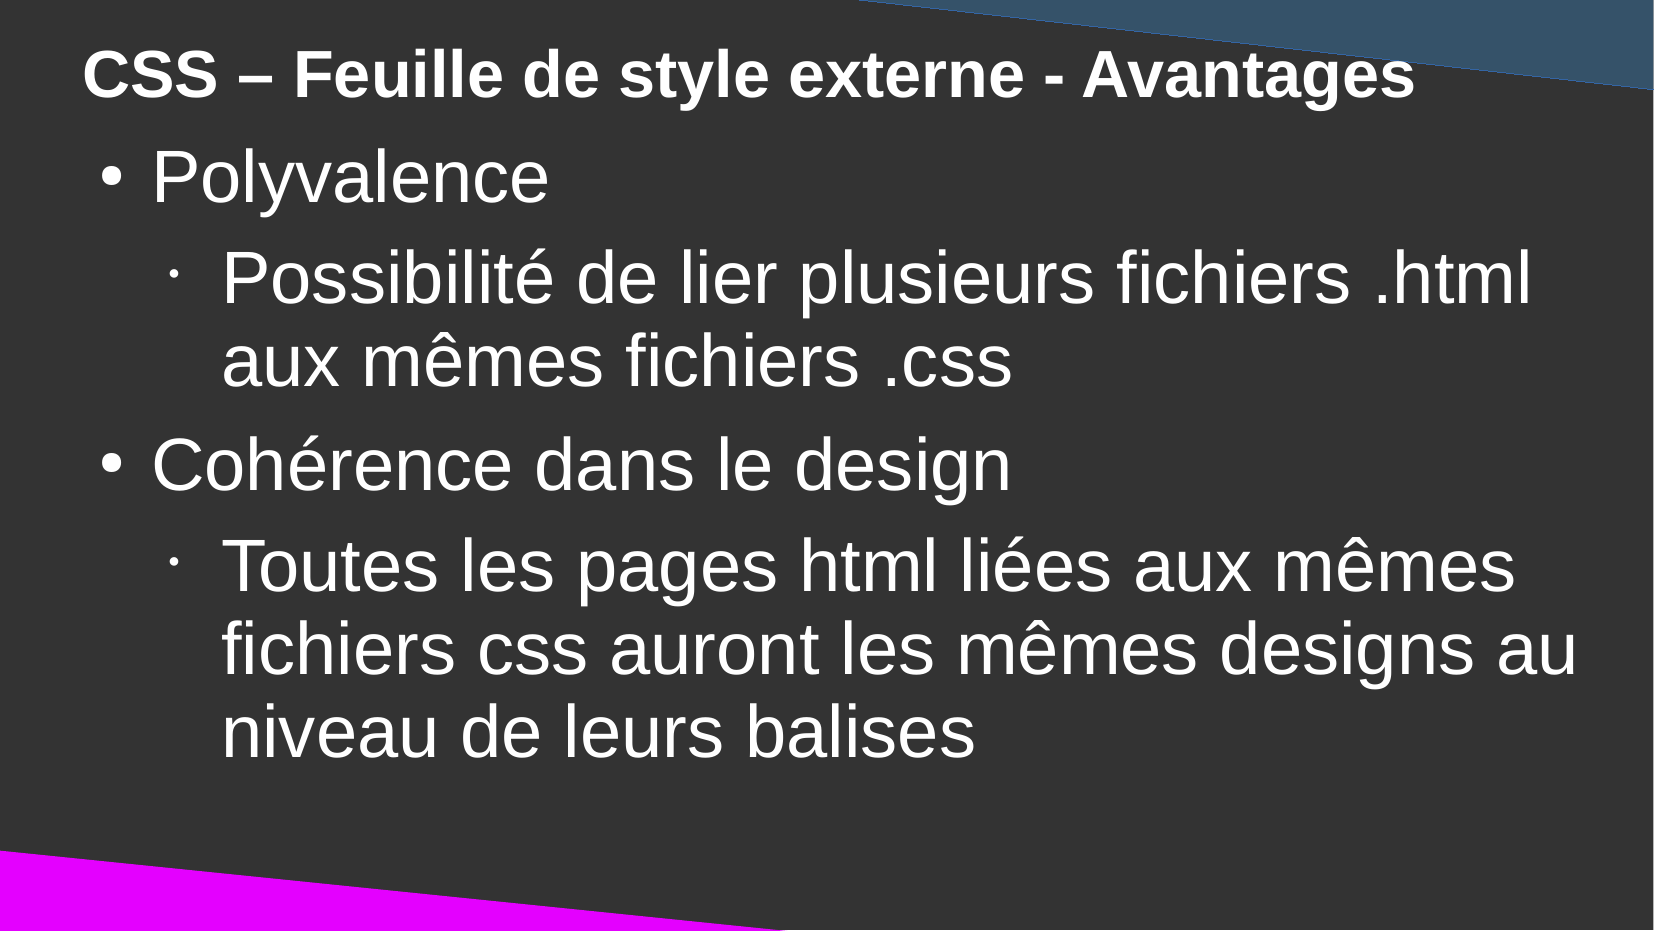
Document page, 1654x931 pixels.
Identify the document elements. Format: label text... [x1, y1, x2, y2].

text_box [859, 0, 1654, 90]
list Polyvalence Possibilité de lier plusieurs fichiers .html aux mêmes fichiers .css Cohérence dans le design Toutes les pages html liées aux mêmes fichiers css auront les mêmes designs au niveau de leurs balises [80, 135, 1605, 777]
title CSS – Feuille de style externe - Avantages [82, 37, 1571, 122]
text_box [0, 850, 788, 931]
